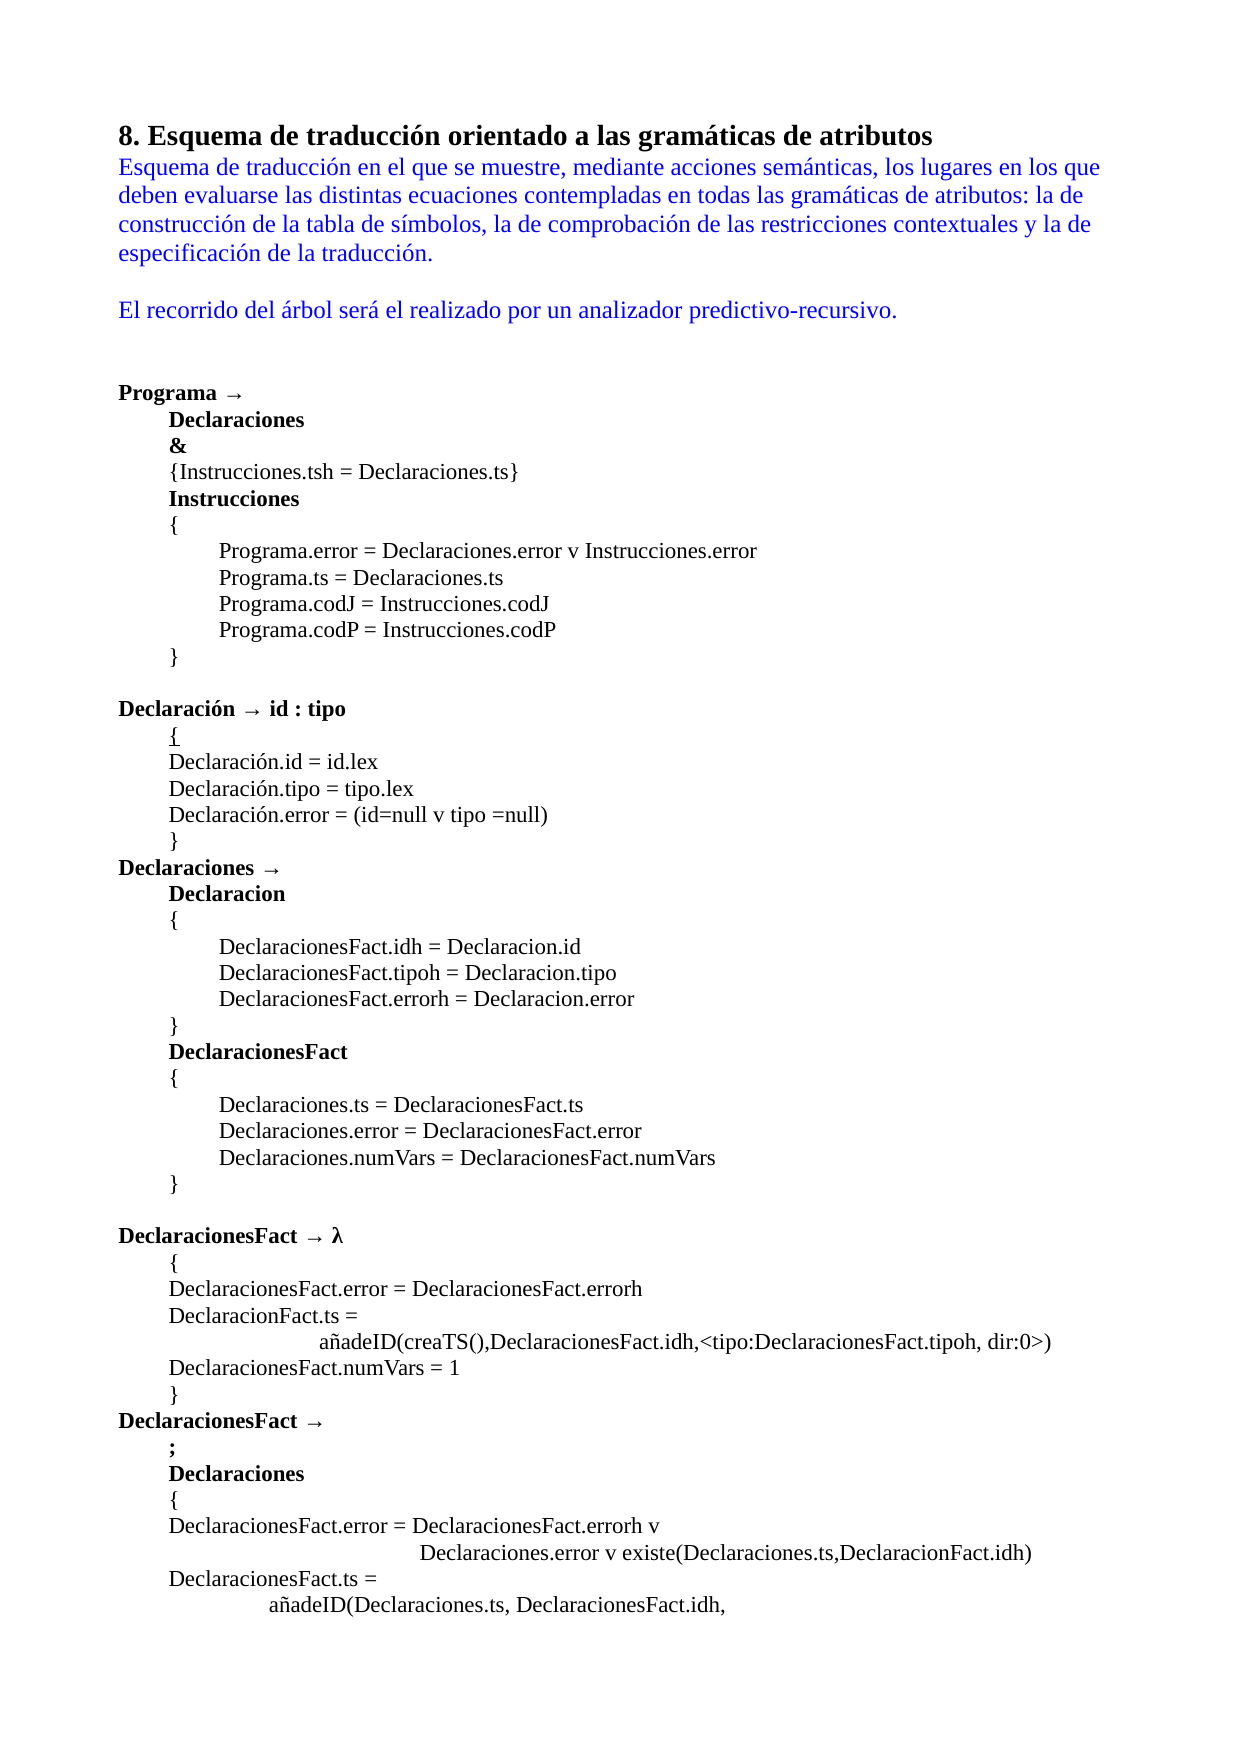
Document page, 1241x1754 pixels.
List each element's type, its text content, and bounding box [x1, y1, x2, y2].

text 8. Esquema de traducción orientado a las gramáticas de atributos [118, 118, 1122, 152]
text Programa.error = Declaraciones.error v Instrucciones.error [118, 537, 1122, 564]
text Declaraciones.error = DeclaracionesFact.error [118, 1117, 1122, 1143]
text } [118, 1012, 1122, 1038]
text El recorrido del árbol será el realizado por un analizador predictivo-recursivo. [118, 295, 1122, 324]
text { [118, 906, 1122, 933]
text { [118, 1064, 1122, 1091]
text { [118, 511, 1122, 537]
text DeclaracionesFact → λ [118, 1223, 1122, 1249]
text Declaraciones.numVars = DeclaracionesFact.numVars [118, 1143, 1122, 1170]
text { [118, 722, 1122, 748]
text & [118, 432, 1122, 458]
text ; [118, 1433, 1122, 1460]
text } [118, 1170, 1122, 1196]
text Declaración.id = id.lex [118, 748, 1122, 774]
text Declaracion [118, 880, 1122, 906]
text Programa.codP = Instrucciones.codP [118, 616, 1122, 643]
text Declaraciones.error v existe(Declaraciones.ts,DeclaracionFact.idh) [118, 1539, 1122, 1565]
text DeclaracionesFact [118, 1038, 1122, 1064]
text Declaración.tipo = tipo.lex [118, 774, 1122, 801]
text DeclaracionesFact.ts = [118, 1565, 1122, 1592]
text } [118, 827, 1122, 854]
text Declaraciones → [118, 854, 1122, 880]
text Declaración → id : tipo [118, 696, 1122, 722]
text Declaración.error = (id=null v tipo =null) [118, 801, 1122, 827]
text añadeID(Declaraciones.ts, DeclaracionesFact.idh, [118, 1592, 1122, 1618]
text Instrucciones [118, 485, 1122, 511]
text Declaraciones [118, 406, 1122, 432]
text Declaraciones.ts = DeclaracionesFact.ts [118, 1091, 1122, 1117]
text DeclaracionesFact → [118, 1407, 1122, 1433]
text {Instrucciones.tsh = Declaraciones.ts} [118, 458, 1122, 485]
text DeclaracionFact.ts = [118, 1302, 1122, 1328]
text { [118, 1249, 1122, 1275]
text Esquema de traducción en el que se muestre, mediante acciones semánticas, los lugares en los que deben evaluarse las distintas ecuaciones contempladas en todas las gramáticas de atributos: la de construcción de la tabla de símbolos, la de comprobación de las restricciones contextuales y la de especificación de la traducción. [118, 152, 1122, 267]
text } [118, 643, 1122, 669]
text } [118, 1381, 1122, 1407]
text DeclaracionesFact.idh = Declaracion.id [118, 933, 1122, 959]
text { [118, 1486, 1122, 1512]
text DeclaracionesFact.numVars = 1 [118, 1354, 1122, 1381]
text DeclaracionesFact.error = DeclaracionesFact.errorh v [118, 1512, 1122, 1539]
text Programa → [118, 379, 1122, 406]
text Declaraciones [118, 1460, 1122, 1486]
text DeclaracionesFact.error = DeclaracionesFact.errorh [118, 1275, 1122, 1302]
text DeclaracionesFact.errorh = Declaracion.error [118, 985, 1122, 1012]
text Programa.codJ = Instrucciones.codJ [118, 590, 1122, 616]
text añadeID(creaTS(),DeclaracionesFact.idh,<tipo:DeclaracionesFact.tipoh, dir:0>) [118, 1328, 1122, 1354]
text DeclaracionesFact.tipoh = Declaracion.tipo [118, 959, 1122, 985]
text Programa.ts = Declaraciones.ts [118, 564, 1122, 590]
